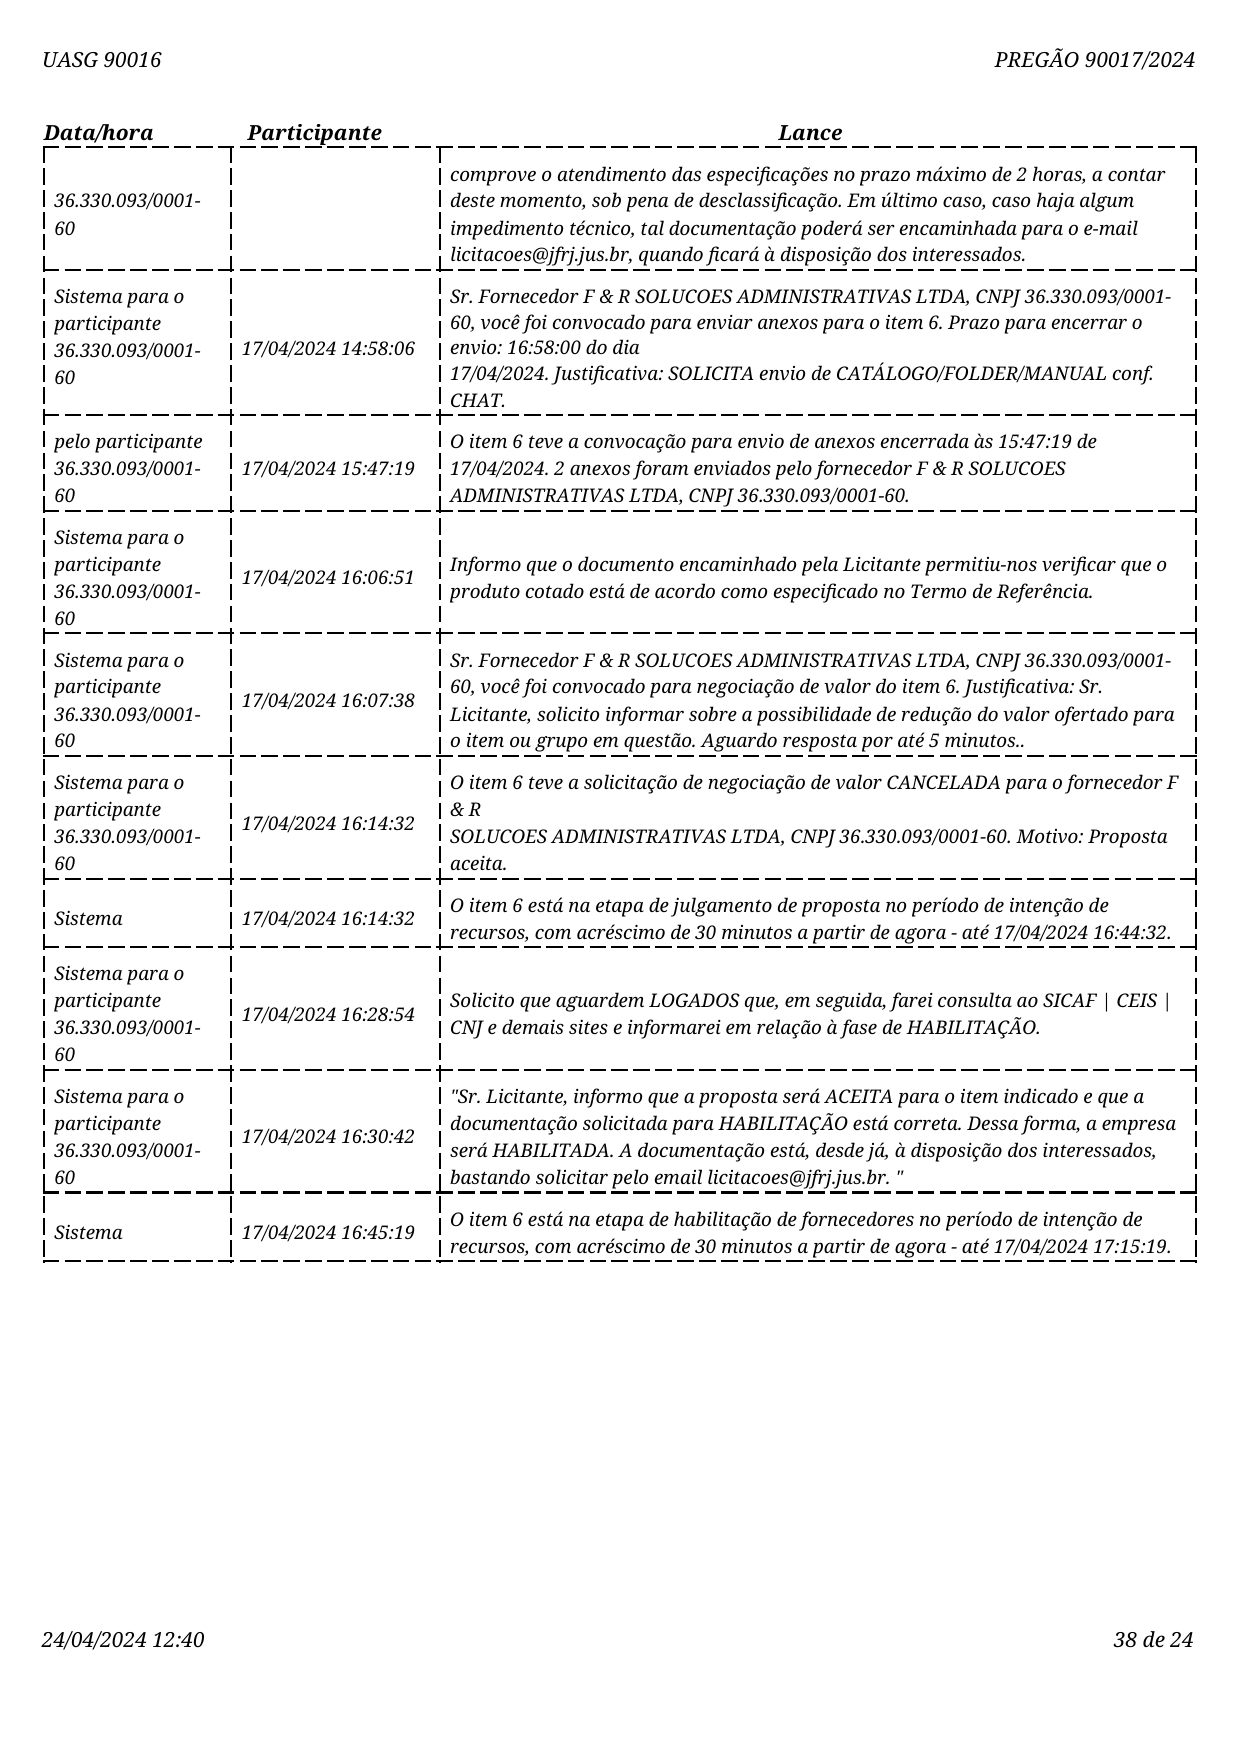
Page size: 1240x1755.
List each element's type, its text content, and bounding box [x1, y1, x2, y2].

table_cell 17/04/2024 16:14:32 [231, 755, 439, 877]
table_cell "Sr. Licitante, informo que a proposta será ACEITA para o item indicado e que a documentação solicitada para HABILITAÇÃO está correta. Dessa forma, a empresa será HABILITADA. A documentação está, desde já, à disposição dos interessados, bastando solicitar pelo email licitacoes@jfrj.jus.br. " [440, 1069, 1196, 1191]
table_cell Sr. Fornecedor F & R SOLUCOES ADMINISTRATIVAS LTDA, CNPJ 36.330.093/0001-60, você foi convocado para enviar anexos para o item 6. Prazo para encerrar o envio: 16:58:00 do dia 17/04/2024. Justificativa: SOLICITA envio de CATÁLOGO/FOLDER/MANUAL conf. CHAT. [440, 269, 1196, 414]
table_cell 17/04/2024 16:14:32 [231, 878, 439, 946]
table_cell O item 6 está na etapa de habilitação de fornecedores no período de intenção de recursos, com acréscimo de 30 minutos a partir de agora - até 17/04/2024 17:15:19. [440, 1191, 1196, 1260]
table_cell Sr. Fornecedor F & R SOLUCOES ADMINISTRATIVAS LTDA, CNPJ 36.330.093/0001-60, você foi convocado para negociação de valor do item 6. Justificativa: Sr. Licitante, solicito informar sobre a possibilidade de redução do valor ofertado para o item ou grupo em questão. Aguardo resposta por até 5 minutos.. [440, 632, 1196, 755]
table_cell 17/04/2024 15:47:19 [231, 414, 439, 510]
table_cell comprove o atendimento das especificações no prazo máximo de 2 horas, a contar deste momento, sob pena de desclassificação. Em último caso, caso haja algum impedimento técnico, tal documentação poderá ser encaminhada para o e-mail licitacoes@jfrj.jus.br, quando ficará à disposição dos interessados. [440, 146, 1196, 269]
table_cell Sistema para o participante 36.330.093/0001-60 [44, 510, 231, 632]
table_cell Sistema para o participante 36.330.093/0001-60 [44, 755, 231, 877]
table_cell O item 6 teve a convocação para envio de anexos encerrada às 15:47:19 de 17/04/2024. 2 anexos foram enviados pelo fornecedor F & R SOLUCOES ADMINISTRATIVAS LTDA, CNPJ 36.330.093/0001-60. [440, 414, 1196, 510]
table_cell 17/04/2024 16:07:38 [231, 632, 439, 755]
table_cell O item 6 teve a solicitação de negociação de valor CANCELADA para o fornecedor F & R SOLUCOES ADMINISTRATIVAS LTDA, CNPJ 36.330.093/0001-60. Motivo: Proposta aceita. [440, 755, 1196, 877]
table_cell Sistema para o participante 36.330.093/0001-60 [44, 1069, 231, 1191]
table_cell pelo participante 36.330.093/0001-60 [44, 414, 231, 510]
table_cell [231, 146, 439, 269]
table_cell 17/04/2024 14:58:06 [231, 269, 439, 414]
table_cell Sistema para o participante 36.330.093/0001-60 [44, 269, 231, 414]
table_cell Informo que o documento encaminhado pela Licitante permitiu-nos verificar que o produto cotado está de acordo como especificado no Termo de Referência. [440, 510, 1196, 632]
table_cell Sistema para o participante 36.330.093/0001-60 [44, 946, 231, 1069]
table_cell 17/04/2024 16:30:42 [231, 1069, 439, 1191]
table_cell Sistema [44, 878, 231, 946]
table_cell Sistema [44, 1191, 231, 1260]
table_cell 17/04/2024 16:28:54 [231, 946, 439, 1069]
table_cell 17/04/2024 16:45:19 [231, 1191, 439, 1260]
table_cell Solicito que aguardem LOGADOS que, em seguida, farei consulta ao SICAF | CEIS | CNJ e demais sites e informarei em relação à fase de HABILITAÇÃO. [440, 946, 1196, 1069]
table_cell 17/04/2024 16:06:51 [231, 510, 439, 632]
table_cell Sistema para o participante 36.330.093/0001-60 [44, 632, 231, 755]
table_cell O item 6 está na etapa de julgamento de proposta no período de intenção de recursos, com acréscimo de 30 minutos a partir de agora - até 17/04/2024 16:44:32. [440, 878, 1196, 946]
table_cell 36.330.093/0001-60 [44, 146, 231, 269]
